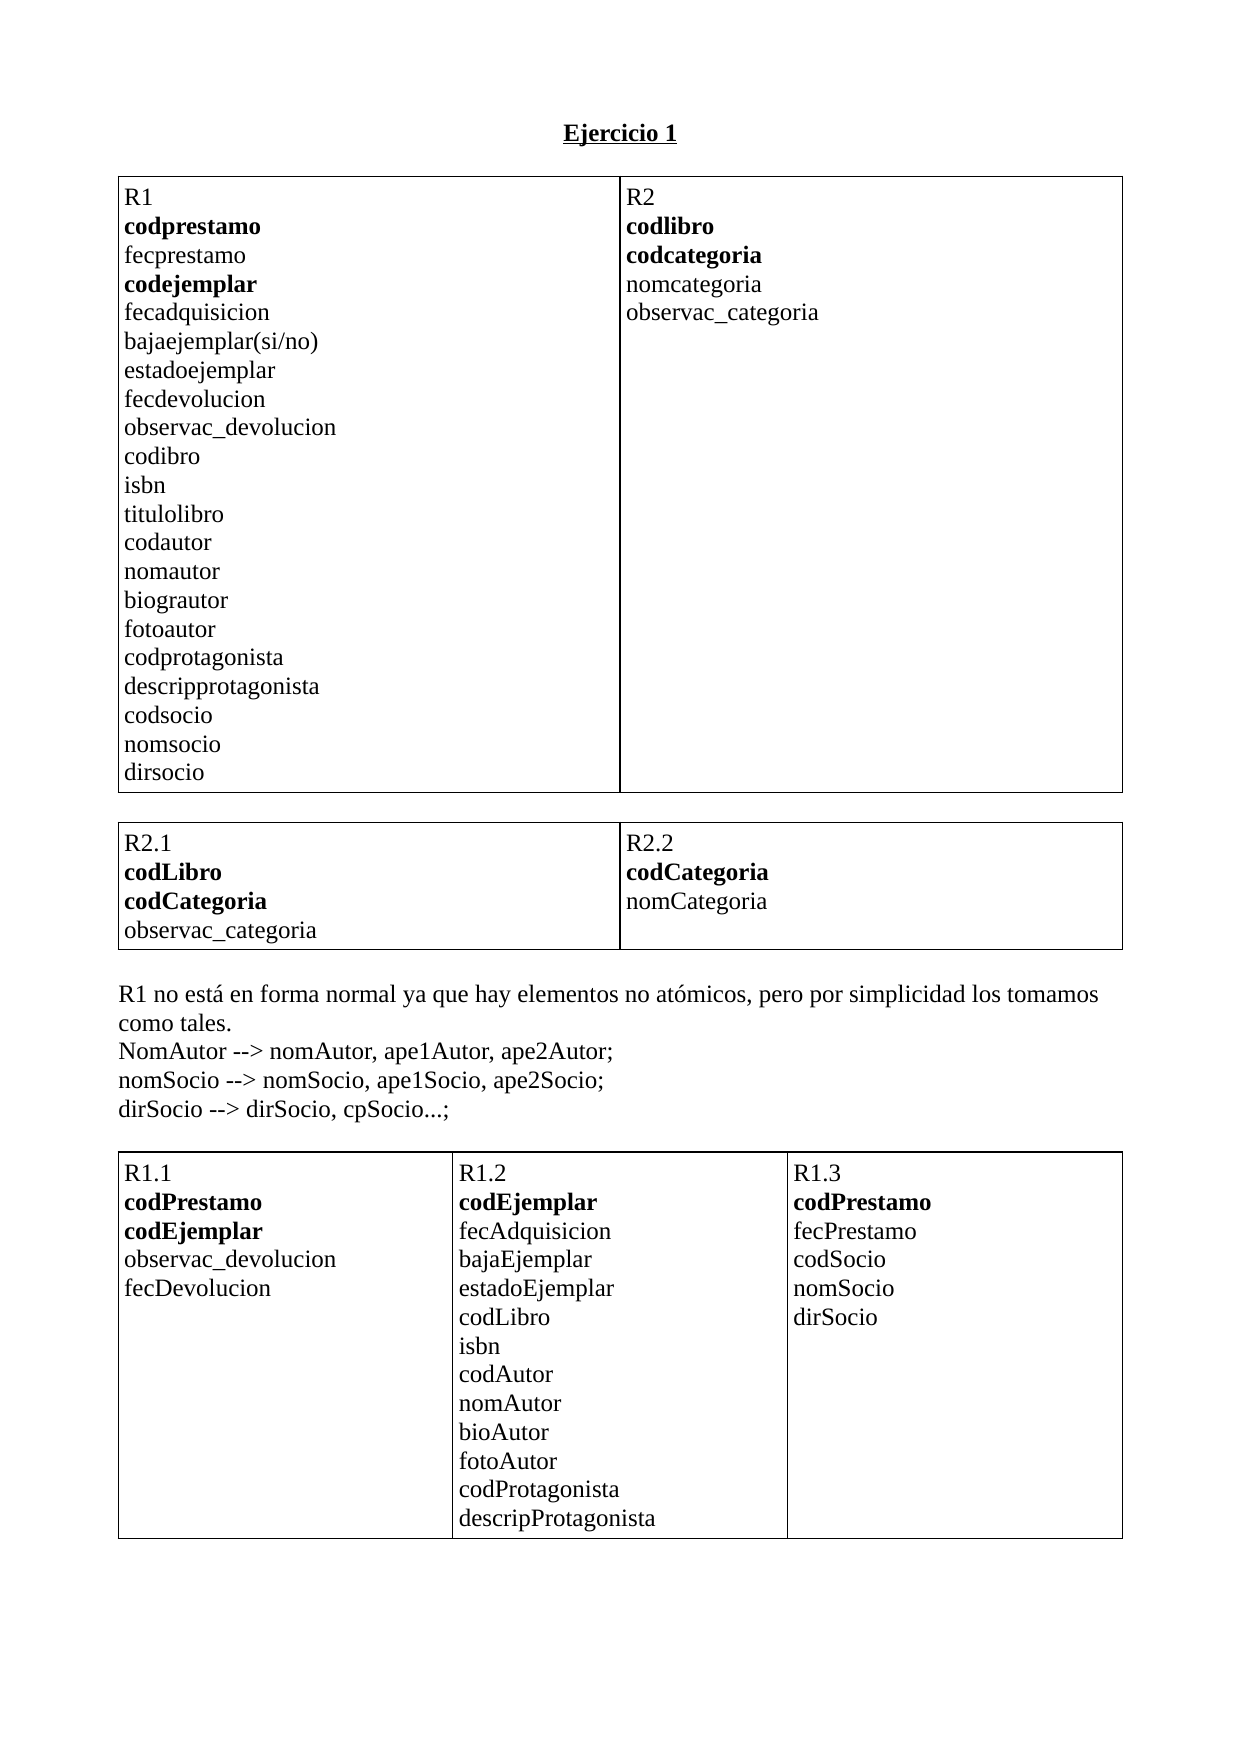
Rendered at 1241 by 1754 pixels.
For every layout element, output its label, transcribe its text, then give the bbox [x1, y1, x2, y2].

text Ejercicio 1 [118, 118, 1122, 147]
table_header R2 codlibro codcategoria nomcategoria observac_categoria [621, 177, 1122, 792]
text nomSocio --> nomSocio, ape1Socio, ape2Socio; [118, 1065, 1122, 1094]
table_header R1.3 codPrestamo fecPrestamo codSocio nomSocio dirSocio [788, 1153, 1122, 1538]
table_header R1.1 codPrestamo codEjemplar observac_devolucion fecDevolucion [119, 1153, 452, 1538]
text R1 no está en forma normal ya que hay elementos no atómicos, pero por simplicidad los tomamos como tales. [118, 979, 1122, 1036]
table_header R2.2 codCategoria nomCategoria [621, 823, 1122, 949]
text dirSocio --> dirSocio, cpSocio...; [118, 1094, 1122, 1123]
table_header R1.2 codEjemplar fecAdquisicion bajaEjemplar estadoEjemplar codLibro isbn codAutor nomAutor bioAutor fotoAutor codProtagonista descripProtagonista [453, 1153, 787, 1538]
table_header R2.1 codLibro codCategoria observac_categoria [119, 823, 619, 949]
text NomAutor --> nomAutor, ape1Autor, ape2Autor; [118, 1036, 1122, 1065]
table_header R1 codprestamo fecprestamo codejemplar fecadquisicion bajaejemplar(si/no) estadoejemplar fecdevolucion observac_devolucion codibro isbn titulolibro codautor nomautor biograutor fotoautor codprotagonista descripprotagonista codsocio nomsocio dirsocio [119, 177, 619, 792]
